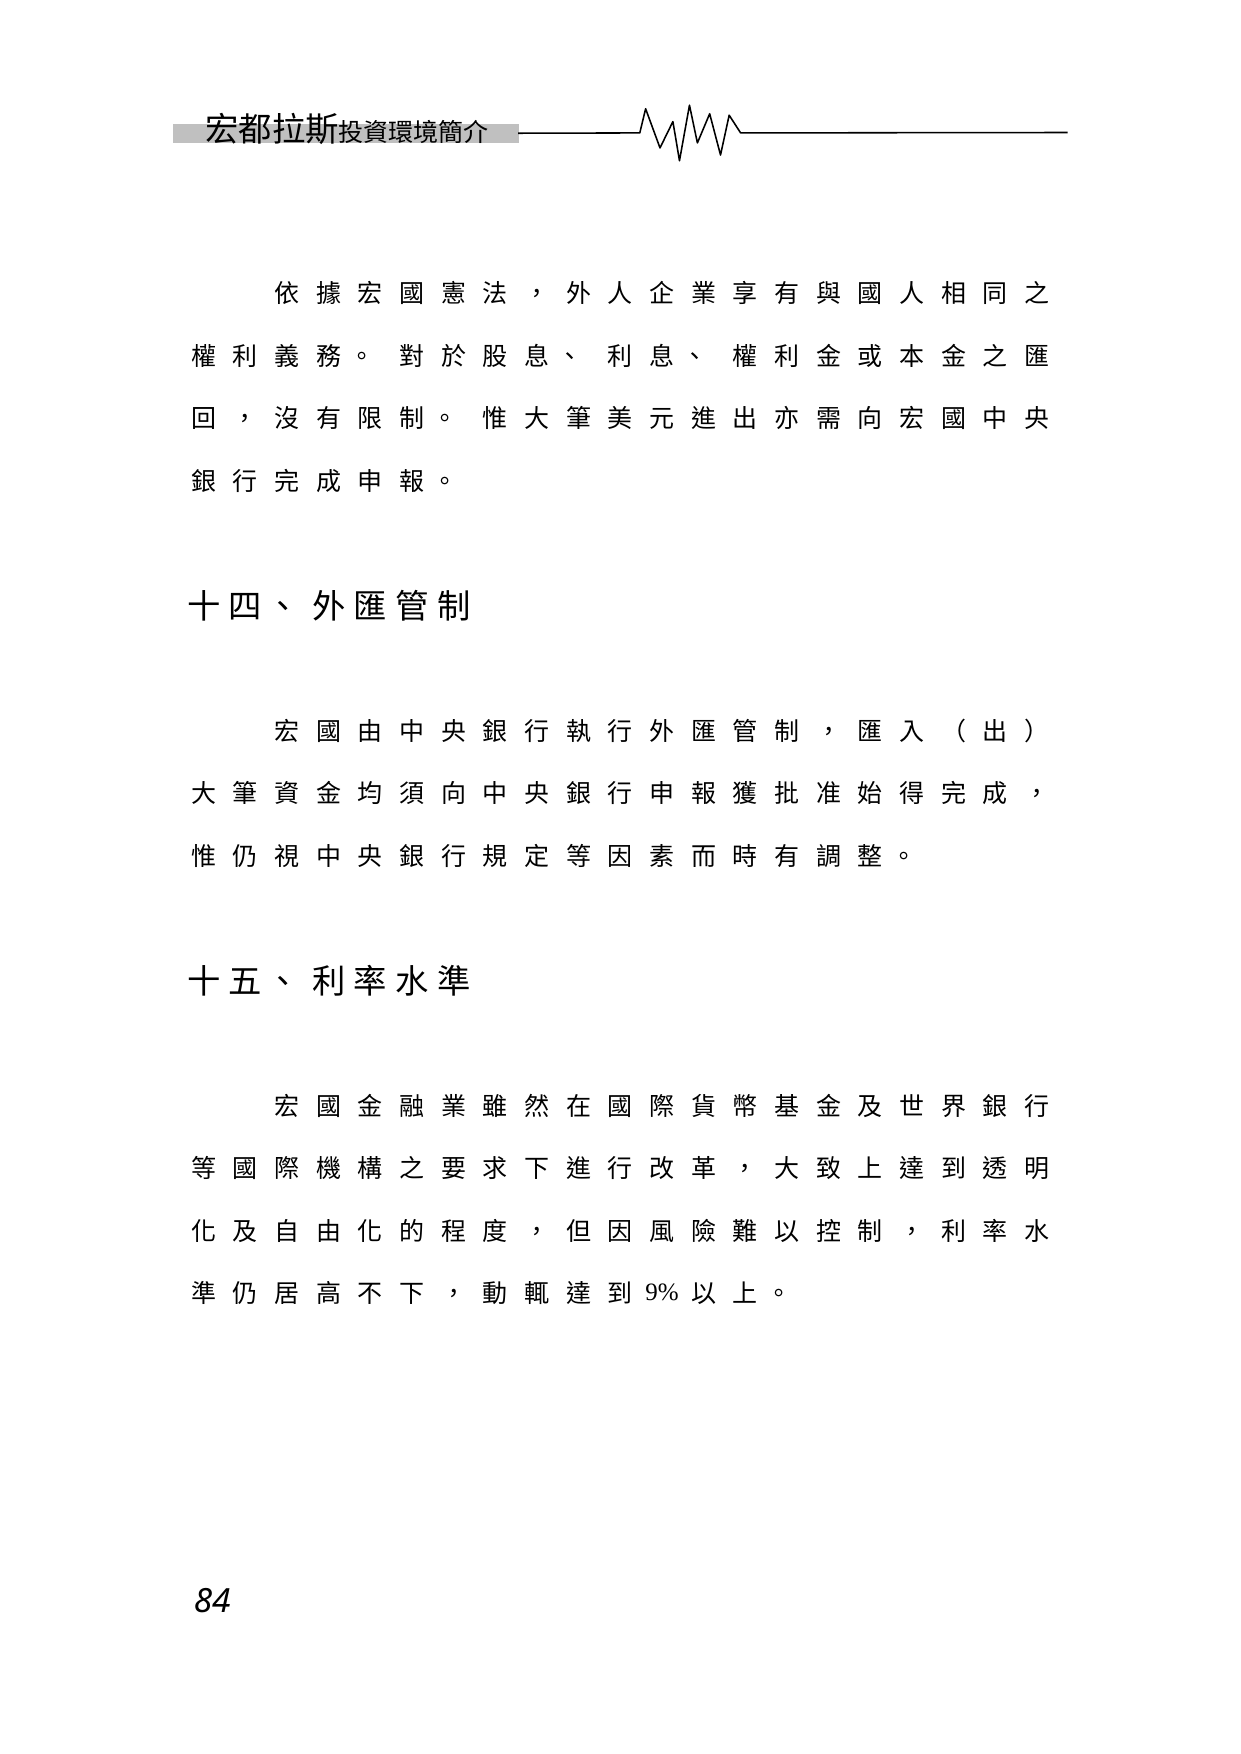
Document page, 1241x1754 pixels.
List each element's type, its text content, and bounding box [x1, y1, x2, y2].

text 依據宏國憲法，外人企業享有與國人相同之權利義務。對於股息、利息、權利金或本金之匯回，沒有限制。惟大筆美元進出亦需向宏國中央銀行完成申報。 [183, 250, 1058, 500]
text 十五、利率水準 [183, 938, 1058, 1000]
text 十四、外匯管制 [183, 563, 1058, 625]
text 宏國由中央銀行執行外匯管制，匯入（出）大筆資金均須向中央銀行申報獲批准始得完成，惟仍視中央銀行規定等因素而時有調整。 [183, 688, 1058, 875]
text 宏國金融業雖然在國際貨幣基金及世界銀行等國際機構之要求下進行改革，大致上達到透明化及自由化的程度，但因風險難以控制，利率水準仍居高不下，動輒達到9%以上。 [183, 1063, 1058, 1313]
